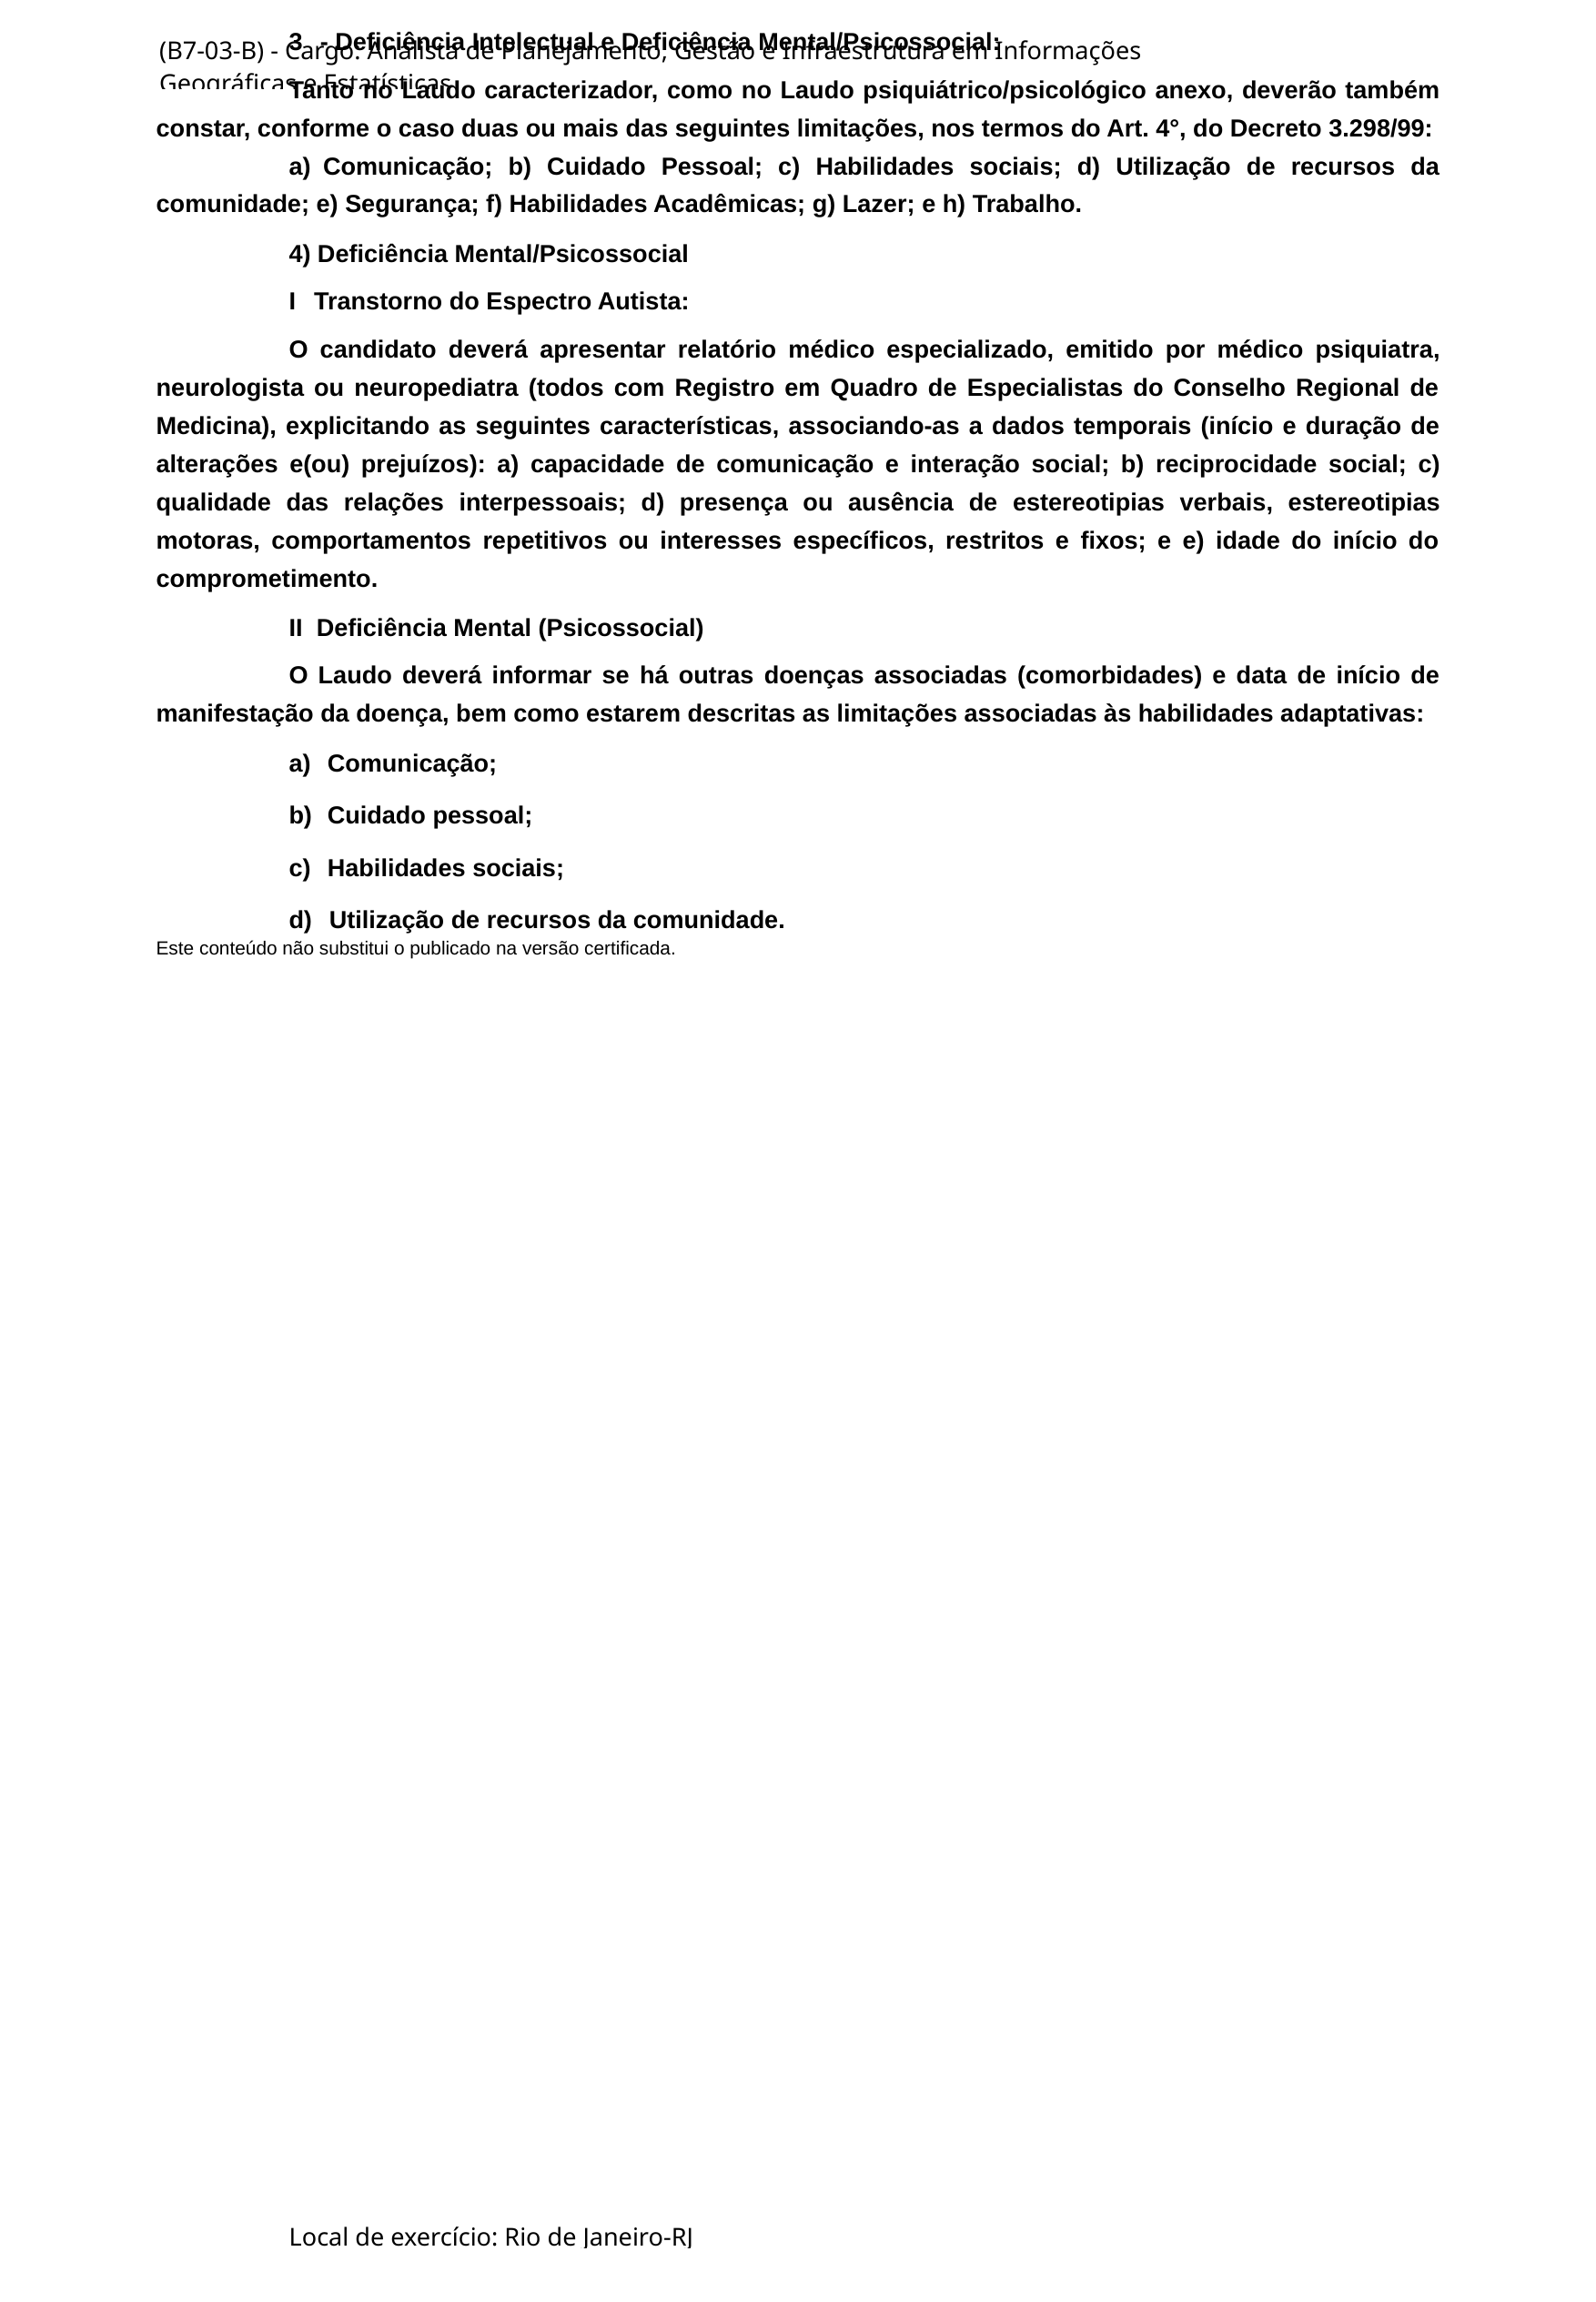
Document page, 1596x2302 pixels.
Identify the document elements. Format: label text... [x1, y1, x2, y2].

text Este conteúdo não substitui o publicado na versão certificada. [156, 939, 1440, 958]
list Utilização de recursos da comunidade. [156, 887, 1440, 939]
text Tanto no Laudo caracterizador, como no Laudo psiquiátrico/psicológico anexo, deverão também constar, conforme o caso duas ou mais das seguintes limitações, nos termos do Art. 4°, do Decreto 3.298/99: [156, 67, 1440, 144]
list Comunicação; b) Cuidado Pessoal; c) Habilidades sociais; d) Utilização de recursos da comunidade; e) Segurança; f) Habilidades Acadêmicas; g) Lazer; e h) Trabalho. [156, 144, 1440, 220]
text O Laudo deverá informar se há outras doenças associadas (comorbidades) e data de início de manifestação da doença, bem como estarem descritas as limitações associadas às habilidades adaptativas: [156, 653, 1440, 730]
list Habilidades sociais; [156, 834, 1440, 887]
text 4) Deficiência Mental/Psicossocial [156, 243, 1440, 268]
list - Deficiência Intelectual e Deficiência Mental/Psicossocial: [156, 31, 1440, 56]
list Cuidado pessoal; [156, 782, 1440, 834]
list Deficiência Mental (Psicossocial) [156, 617, 1440, 641]
text O candidato deverá apresentar relatório médico especializado, emitido por médico psiquiatra, neurologista ou neuropediatra (todos com Registro em Quadro de Especialistas do Conselho Regional de Medicina), explicitando as seguintes características, associando-as a dados temporais (início e duração de alterações e(ou) prejuízos): a) capacidade de comunicação e interação social; b) reciprocidade social; c) qualidade das relações interpessoais; d) presença ou ausência de estereotipias verbais, estereotipias motoras, comportamentos repetitivos ou interesses específicos, restritos e fixos; e e) idade do início do comprometimento. [156, 327, 1440, 594]
list Comunicação; [156, 730, 1440, 782]
list Transtorno do Espectro Autista: [156, 290, 1440, 315]
